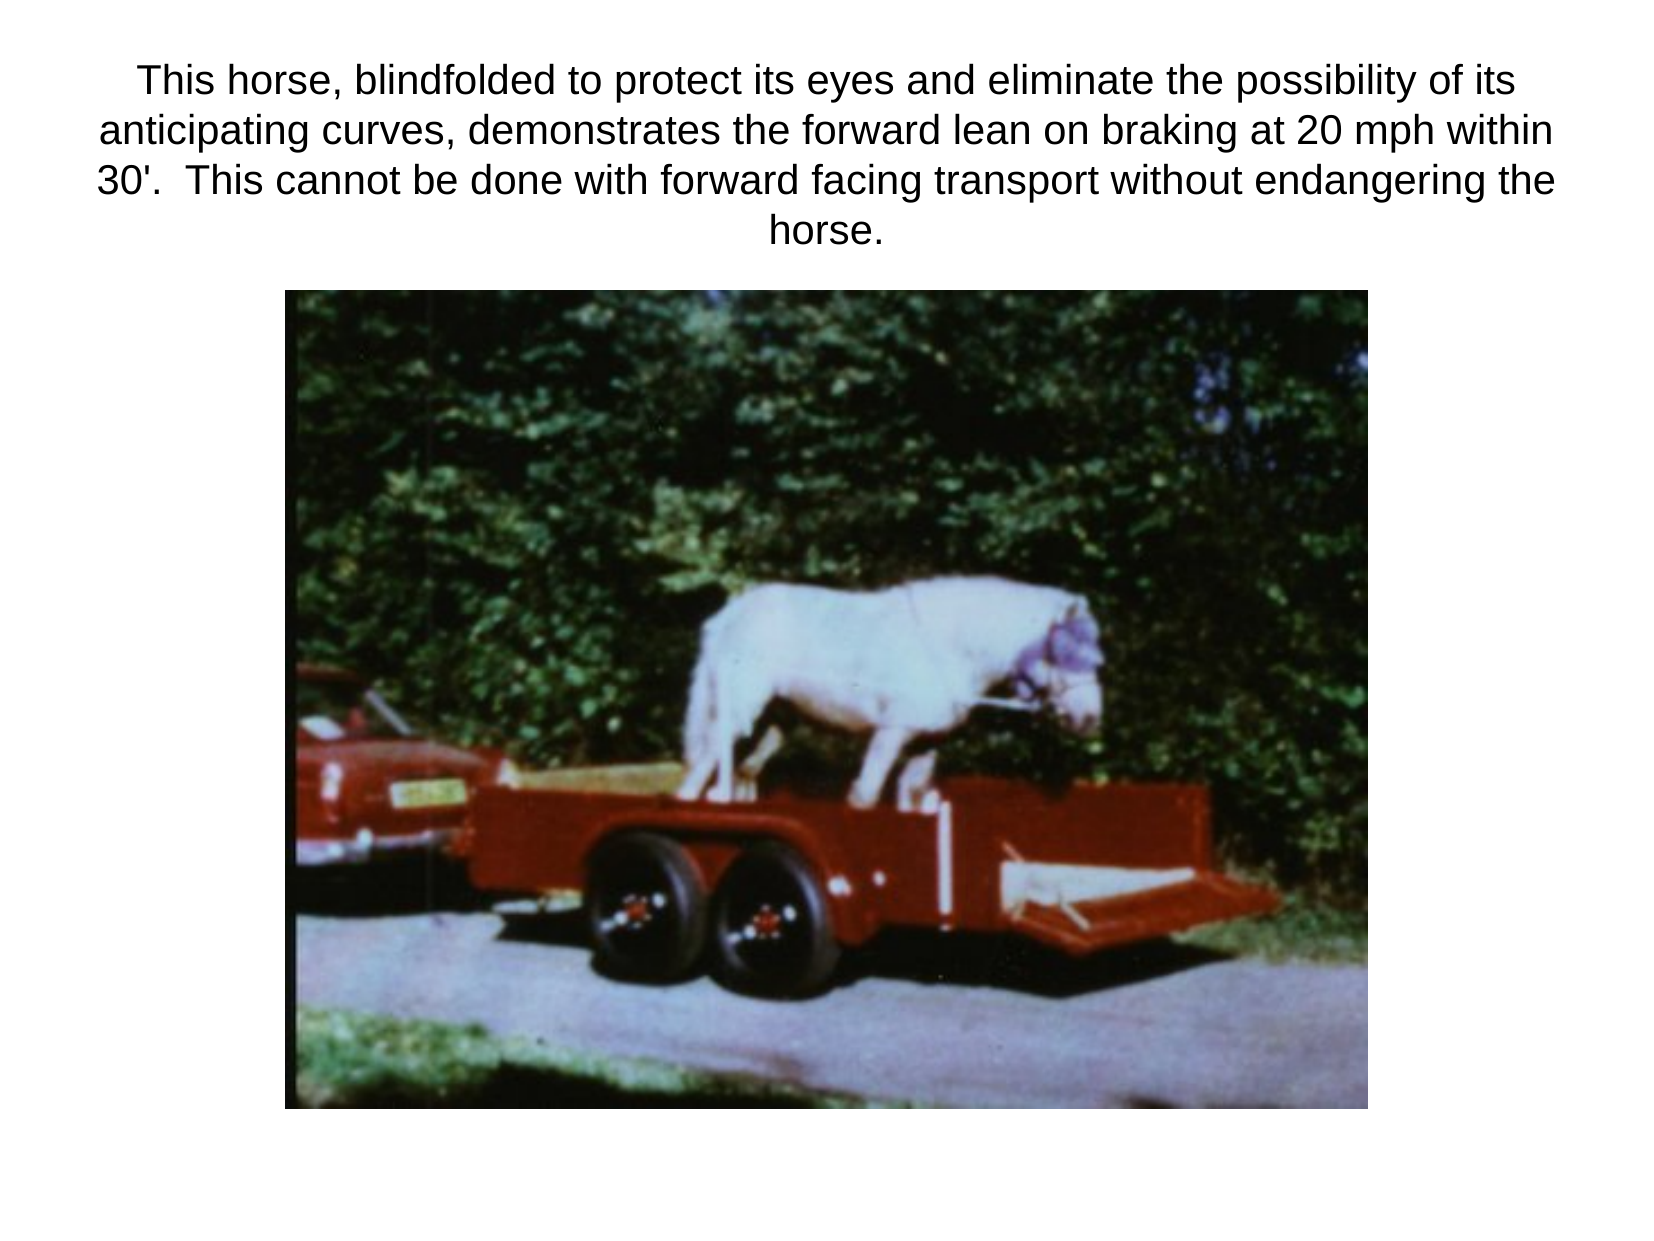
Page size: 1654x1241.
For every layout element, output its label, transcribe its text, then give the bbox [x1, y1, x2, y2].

title This horse, blindfolded to protect its eyes and eliminate the possibility of its anticipating curves, demonstrates the forward lean on braking at 20 mph within 30'. This cannot be done with forward facing transport without endangering the horse. [82, 49, 1571, 257]
picture [285, 290, 1368, 1109]
